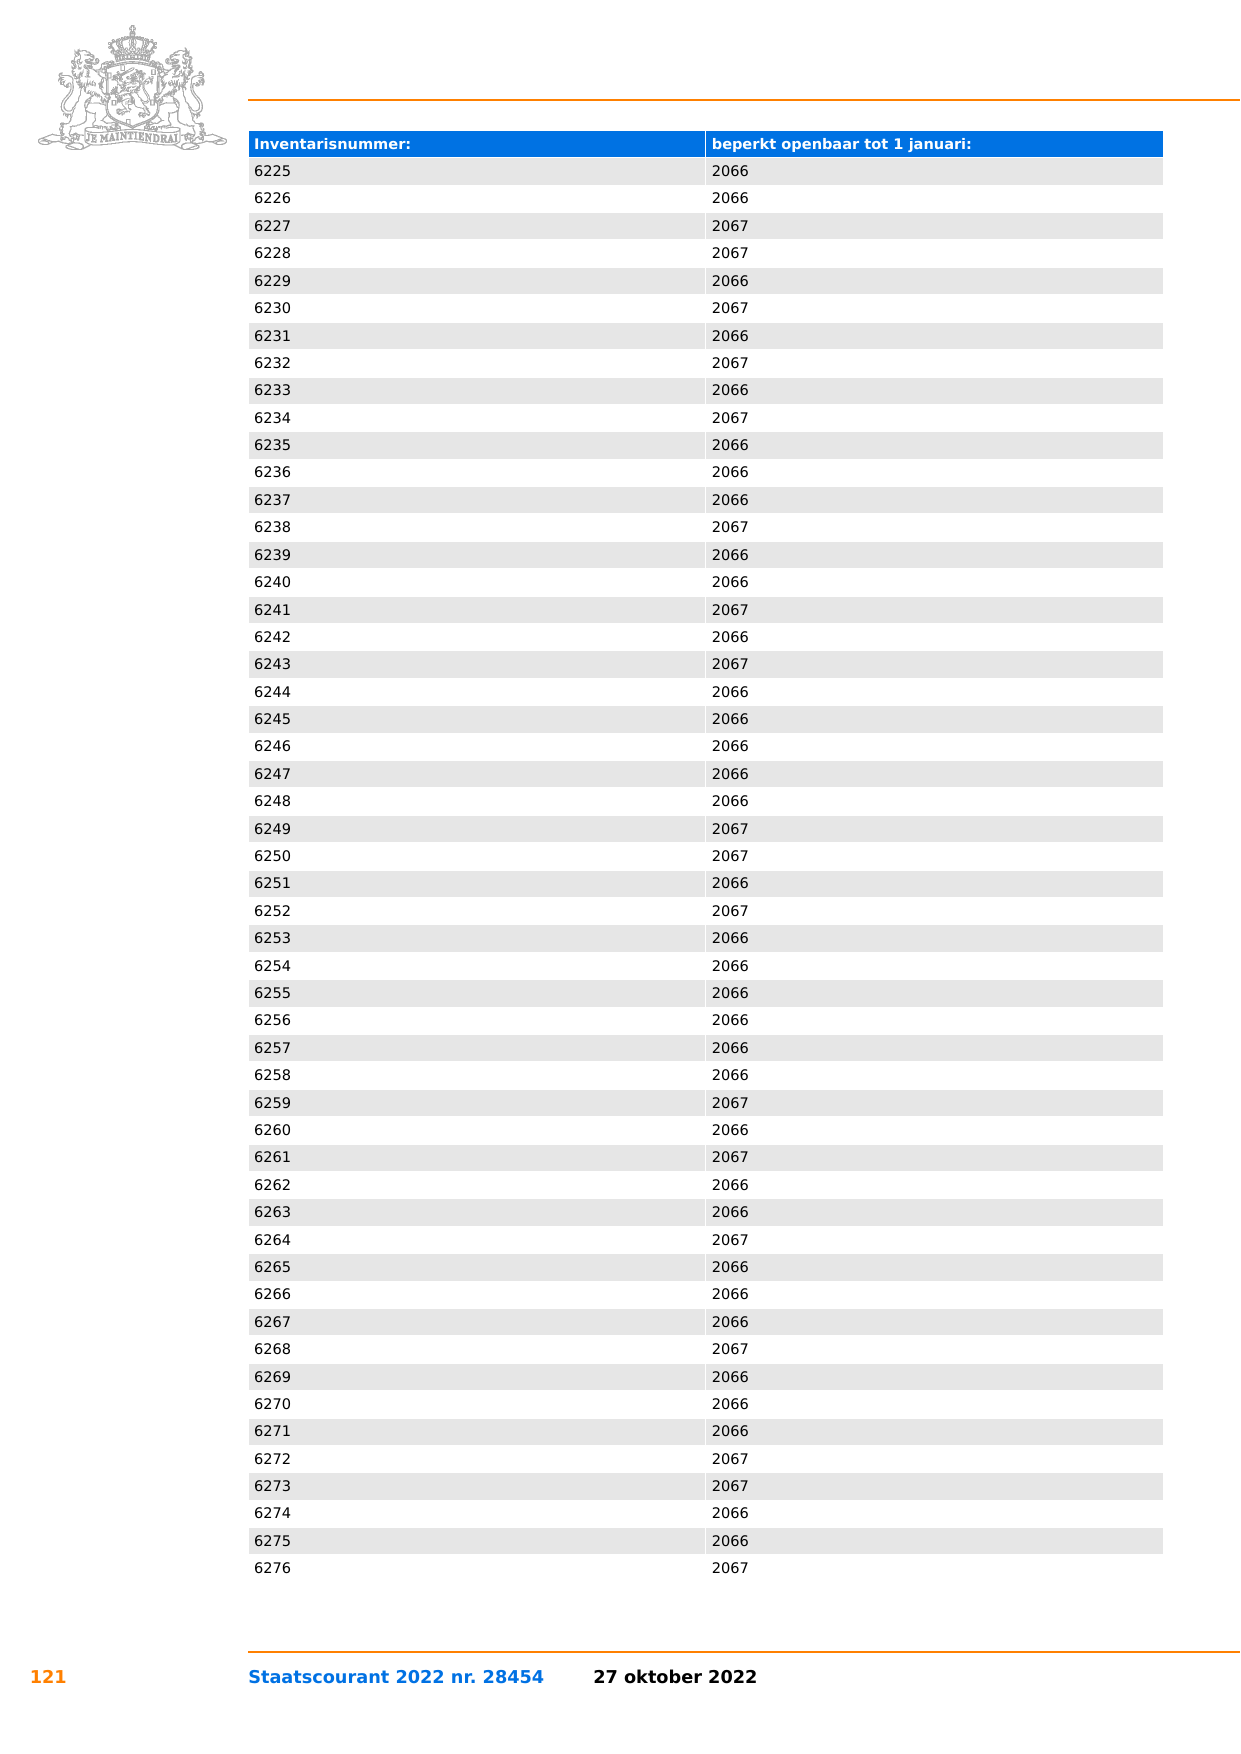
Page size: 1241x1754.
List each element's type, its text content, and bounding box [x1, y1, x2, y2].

table_cell 6245 [249, 706, 705, 733]
table_cell 2067 [706, 898, 1163, 924]
table_cell 2066 [706, 1199, 1163, 1226]
table_cell 2067 [706, 1473, 1163, 1500]
table_cell 6231 [249, 323, 705, 349]
table_cell 6244 [249, 679, 705, 705]
table_header Inventarisnummer: [249, 131, 705, 157]
table_cell 6274 [249, 1501, 705, 1527]
table_cell 2066 [706, 1528, 1163, 1554]
table_cell 2066 [706, 460, 1163, 486]
table_cell 2066 [706, 1364, 1163, 1390]
table_cell 6247 [249, 761, 705, 787]
table_cell 6225 [249, 158, 705, 185]
table_cell 6236 [249, 460, 705, 486]
table_cell 2066 [706, 1254, 1163, 1281]
table_cell 2066 [706, 1391, 1163, 1417]
table_cell 6256 [249, 1008, 705, 1034]
table_cell 6260 [249, 1117, 705, 1143]
table_cell 6226 [249, 186, 705, 212]
table_cell 2066 [706, 1063, 1163, 1089]
table_cell 2066 [706, 706, 1163, 733]
table_cell 6233 [249, 378, 705, 404]
table_cell 2066 [706, 1282, 1163, 1308]
table_cell 6252 [249, 898, 705, 924]
table_cell 6266 [249, 1282, 705, 1308]
table_cell 2067 [706, 515, 1163, 541]
table_cell 6258 [249, 1063, 705, 1089]
table_cell 2066 [706, 542, 1163, 568]
table_cell 2067 [706, 1145, 1163, 1171]
table_cell 2066 [706, 432, 1163, 459]
table_cell 6267 [249, 1309, 705, 1335]
table_cell 6248 [249, 789, 705, 815]
table_cell 6243 [249, 651, 705, 678]
table_cell 6250 [249, 843, 705, 869]
table_cell 6253 [249, 925, 705, 952]
table_cell 6270 [249, 1391, 705, 1417]
table_cell 2066 [706, 1008, 1163, 1034]
table_cell 2066 [706, 925, 1163, 952]
table_cell 2067 [706, 1090, 1163, 1116]
table_cell 6240 [249, 569, 705, 596]
table_cell 6262 [249, 1172, 705, 1198]
table_header beperkt openbaar tot 1 januari: [706, 131, 1163, 157]
picture [38, 25, 227, 150]
table_cell 2067 [706, 1227, 1163, 1253]
table_cell 6272 [249, 1446, 705, 1472]
table_cell 6228 [249, 241, 705, 267]
table_cell 6239 [249, 542, 705, 568]
table_cell 6238 [249, 515, 705, 541]
table_cell 2067 [706, 350, 1163, 376]
table_cell 2066 [706, 158, 1163, 185]
table_cell 2067 [706, 597, 1163, 623]
table_cell 6235 [249, 432, 705, 459]
table_cell 2066 [706, 953, 1163, 979]
table_cell 6271 [249, 1419, 705, 1445]
table_cell 6261 [249, 1145, 705, 1171]
table_cell 2067 [706, 1336, 1163, 1363]
table_cell 6230 [249, 295, 705, 322]
table_cell 2066 [706, 871, 1163, 897]
table_cell 2066 [706, 569, 1163, 596]
table_cell 2067 [706, 295, 1163, 322]
table_cell 6249 [249, 816, 705, 842]
table_cell 2067 [706, 1556, 1163, 1582]
table_cell 6273 [249, 1473, 705, 1500]
table_cell 6268 [249, 1336, 705, 1363]
table_cell 6229 [249, 268, 705, 294]
table_cell 2066 [706, 1172, 1163, 1198]
table_cell 2066 [706, 378, 1163, 404]
table_cell 6276 [249, 1556, 705, 1582]
table_cell 6242 [249, 624, 705, 650]
table_cell 2067 [706, 241, 1163, 267]
table_cell 6259 [249, 1090, 705, 1116]
table_cell 2067 [706, 816, 1163, 842]
table_cell 6254 [249, 953, 705, 979]
table_cell 2066 [706, 1419, 1163, 1445]
table_cell 2066 [706, 734, 1163, 760]
table_cell 2066 [706, 761, 1163, 787]
table_cell 2067 [706, 651, 1163, 678]
table_cell 2066 [706, 1117, 1163, 1143]
table_cell 6263 [249, 1199, 705, 1226]
table_cell 6255 [249, 980, 705, 1007]
table_cell 2066 [706, 487, 1163, 513]
table_cell 2066 [706, 679, 1163, 705]
table_cell 6251 [249, 871, 705, 897]
table_cell 6232 [249, 350, 705, 376]
table_cell 2066 [706, 268, 1163, 294]
table_cell 6275 [249, 1528, 705, 1554]
table_cell 2066 [706, 1309, 1163, 1335]
table_cell 6257 [249, 1035, 705, 1061]
table_cell 2067 [706, 1446, 1163, 1472]
table_cell 2066 [706, 323, 1163, 349]
table_cell 6237 [249, 487, 705, 513]
table_cell 6269 [249, 1364, 705, 1390]
table_cell 6241 [249, 597, 705, 623]
table_cell 2066 [706, 789, 1163, 815]
table_cell 2067 [706, 843, 1163, 869]
table_cell 6246 [249, 734, 705, 760]
table_cell 6227 [249, 213, 705, 239]
table_cell 2066 [706, 980, 1163, 1007]
table_cell 2066 [706, 1035, 1163, 1061]
table_cell 2067 [706, 213, 1163, 239]
table_cell 2067 [706, 405, 1163, 431]
table_cell 2066 [706, 1501, 1163, 1527]
table_cell 6234 [249, 405, 705, 431]
table_cell 6265 [249, 1254, 705, 1281]
table_cell 2066 [706, 186, 1163, 212]
table_cell 2066 [706, 624, 1163, 650]
table_cell 6264 [249, 1227, 705, 1253]
